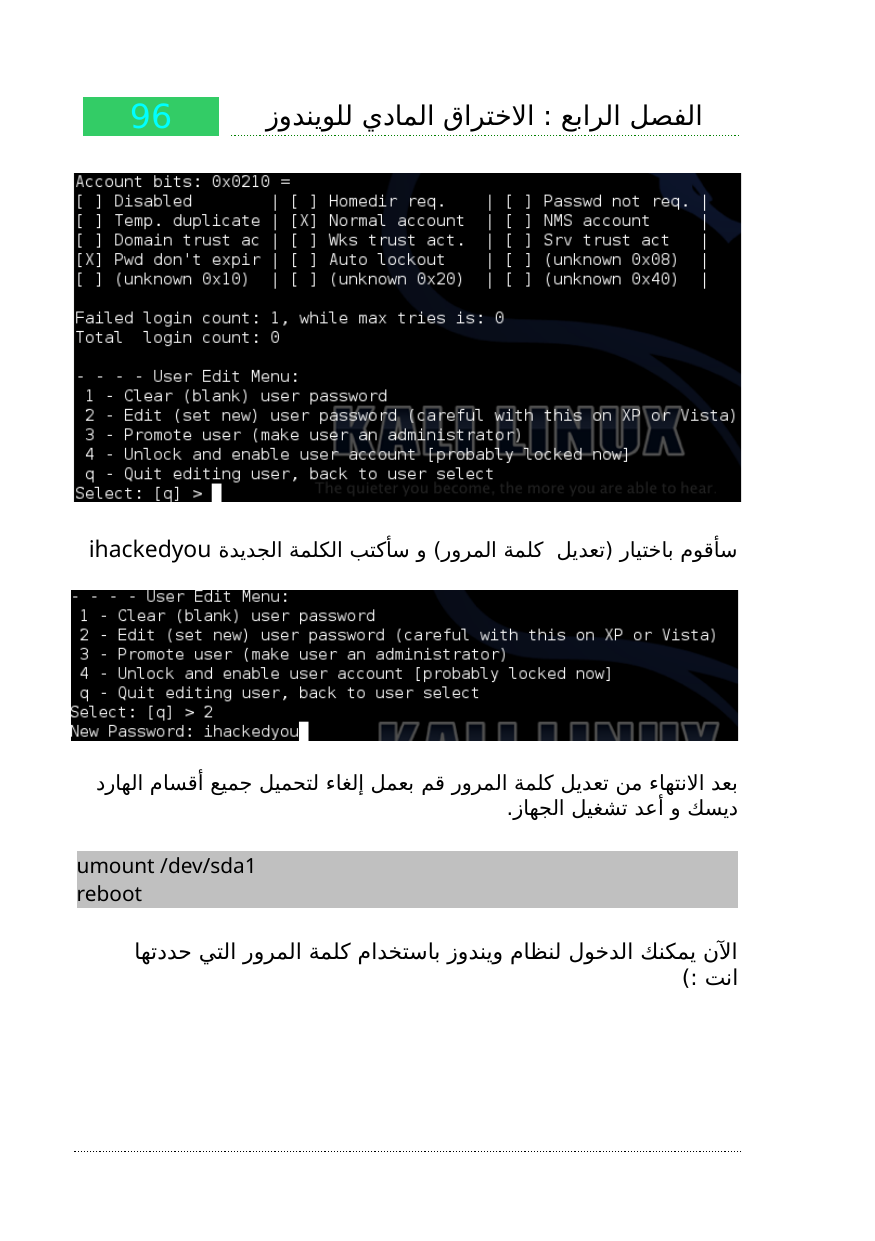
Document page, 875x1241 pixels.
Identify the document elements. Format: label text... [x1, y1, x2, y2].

text بعد الانتهاء من تعديل كلمة المرور قم بعمل إلغاء لتحميل جميع أقسام الهارد ديسك و أعد تشغيل الجهاز. [77, 771, 738, 820]
text reboot [77, 879, 738, 908]
text سأقوم باختيار (تعديل كلمة المرور) و سأكتب الكلمة الجديدة ihackedyou [77, 533, 738, 564]
picture [73, 173, 742, 502]
picture [71, 590, 739, 741]
text umount /dev/sda1 [77, 851, 738, 879]
text الآن يمكنك الدخول لنظام ويندوز باستخدام كلمة المرور التي حددتها انت :) [77, 939, 738, 990]
